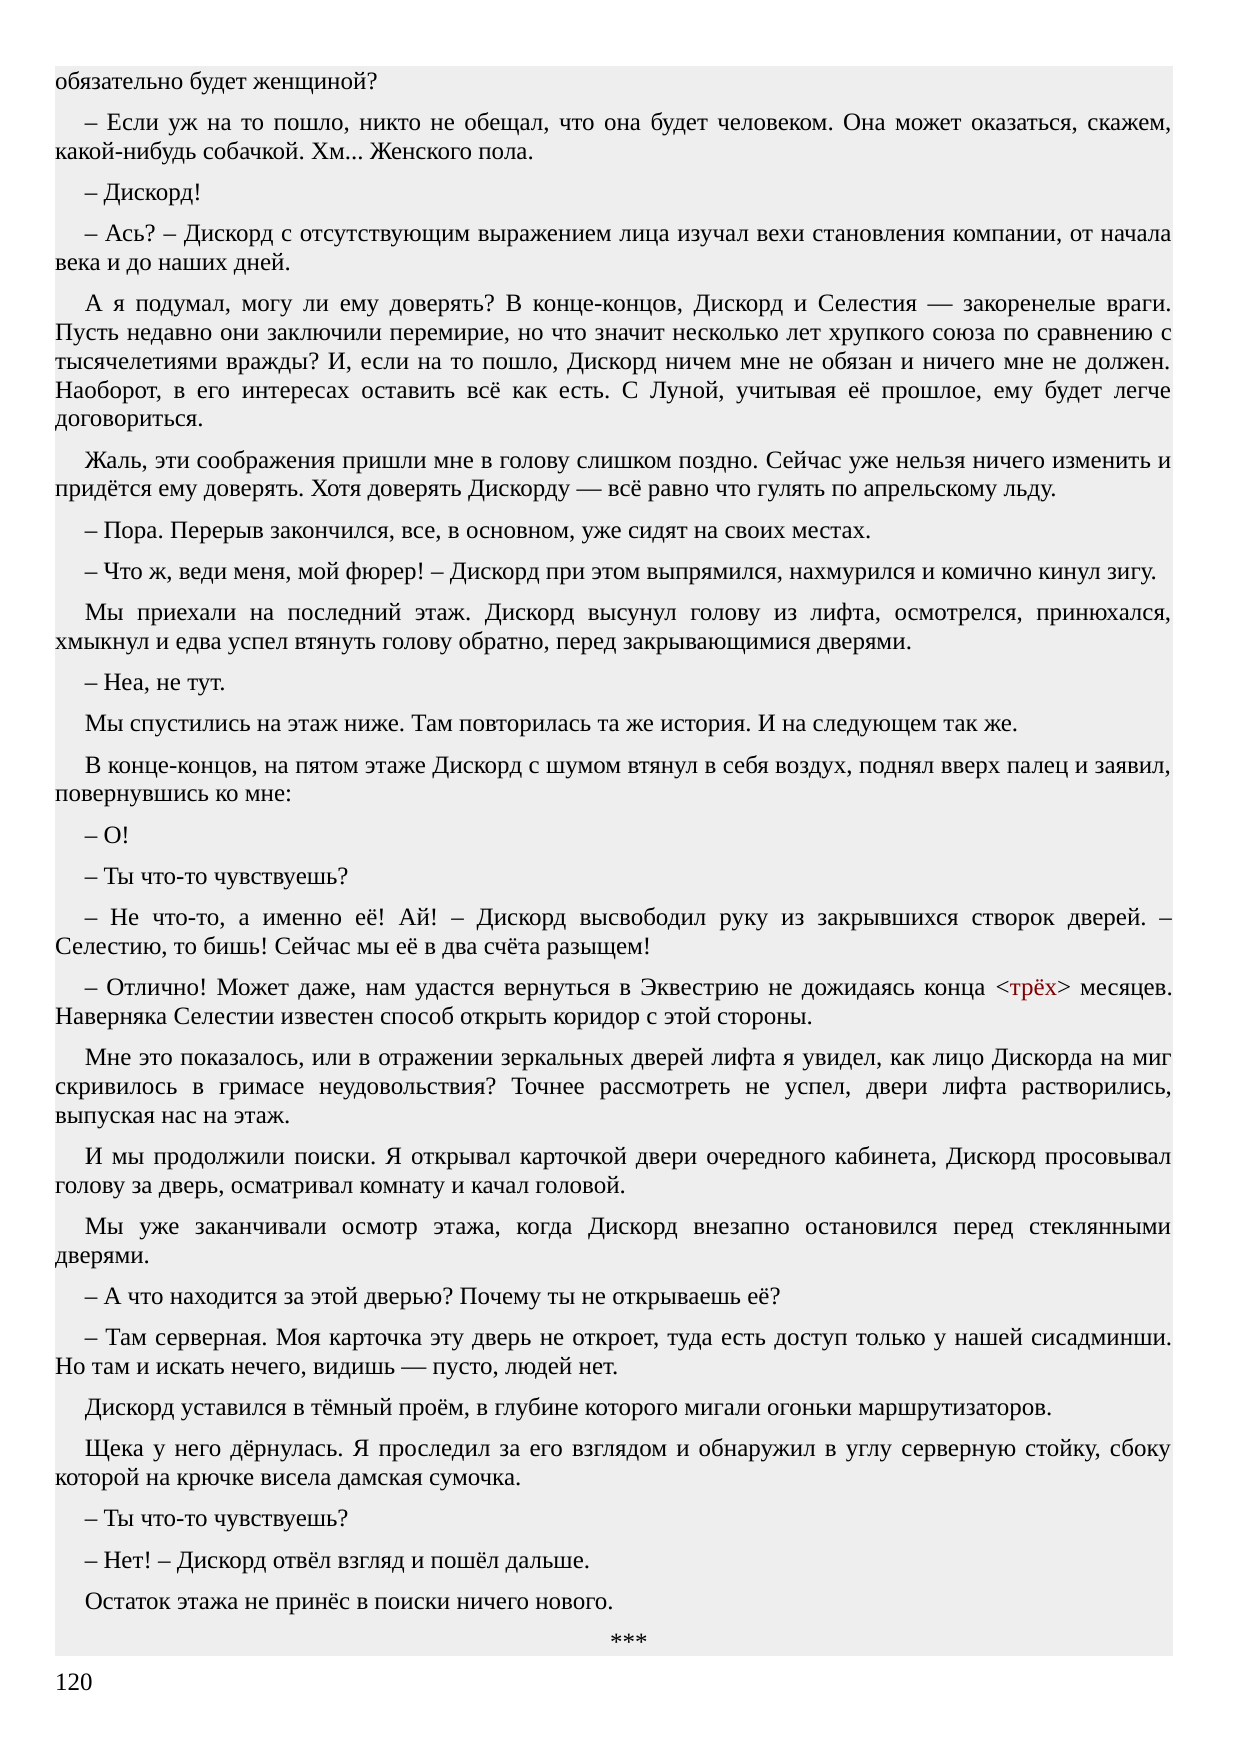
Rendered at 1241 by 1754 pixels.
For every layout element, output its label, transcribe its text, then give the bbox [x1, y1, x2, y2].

text Щека у него дёрнулась. Я проследил за его взглядом и обнаружил в углу серверную стойку, сбоку которой на крючке висела дамская сумочка. [55, 1433, 1173, 1491]
text – Ты что-то чувствуешь? [55, 861, 1173, 890]
text Мы спустились на этаж ниже. Там повторилась та же история. И на следующем так же. [55, 708, 1173, 737]
text – Там серверная. Моя карточка эту дверь не откроет, туда есть доступ только у нашей сисадминши. Но там и искать нечего, видишь — пусто, людей нет. [55, 1322, 1173, 1380]
text – Что ж, веди меня, мой фюрер! – Дискорд при этом выпрямился, нахмурился и комично кинул зигу. [55, 556, 1173, 585]
text – А что находится за этой дверью? Почему ты не открываешь её? [55, 1281, 1173, 1310]
text Жаль, эти соображения пришли мне в голову слишком поздно. Сейчас уже нельзя ничего изменить и придётся ему доверять. Хотя доверять Дискорду — всё равно что гулять по апрельскому льду. [55, 445, 1173, 502]
text – Дискорд! [55, 177, 1173, 206]
text – Неа, не тут. [55, 667, 1173, 696]
text Мы уже заканчивали осмотр этажа, когда Дискорд внезапно остановился перед стеклянными дверями. [55, 1211, 1173, 1268]
text – Нет! – Дискорд отвёл взгляд и пошёл дальше. [55, 1545, 1173, 1573]
text – О! [55, 820, 1173, 848]
text В конце-концов, на пятом этаже Дискорд с шумом втянул в себя воздух, поднял вверх палец и заявил, повернувшись ко мне: [55, 750, 1173, 807]
text – Если уж на то пошло, никто не обещал, что она будет человеком. Она может оказаться, скажем, какой-нибудь собачкой. Хм... Женского пола. [55, 107, 1173, 165]
text Мне это показалось, или в отражении зеркальных дверей лифта я увидел, как лицо Дискорда на миг скривилось в гримасе неудовольствия? Точнее рассмотреть не успел, двери лифта растворились, выпуская нас на этаж. [55, 1042, 1173, 1128]
text – Ты что-то чувствуешь? [55, 1503, 1173, 1532]
text *** [55, 1627, 1173, 1656]
text – Пора. Перерыв закончился, все, в основном, уже сидят на своих местах. [55, 515, 1173, 543]
text обязательно будет женщиной? [55, 66, 1173, 95]
text – Не что-то, а именно её! Ай! – Дискорд высвободил руку из закрывшихся створок дверей. – Селестию, то бишь! Сейчас мы её в два счёта разыщем! [55, 902, 1173, 960]
text Дискорд уставился в тёмный проём, в глубине которого мигали огоньки маршрутизаторов. [55, 1392, 1173, 1421]
text – Отлично! Может даже, нам удастся вернуться в Эквестрию не дожидаясь конца <трёх> месяцев. Наверняка Селестии известен способ открыть коридор с этой стороны. [55, 972, 1173, 1030]
text – Ась? – Дискорд с отсутствующим выражением лица изучал вехи становления компании, от начала века и до наших дней. [55, 218, 1173, 276]
text А я подумал, могу ли ему доверять? В конце-концов, Дискорд и Селестия — закоренелые враги. Пусть недавно они заключили перемирие, но что значит несколько лет хрупкого союза по сравнению с тысячелетиями вражды? И, если на то пошло, Дискорд ничем мне не обязан и ничего мне не должен. Наоборот, в его интересах оставить всё как есть. С Луной, учитывая её прошлое, ему будет легче договориться. [55, 288, 1173, 432]
text Мы приехали на последний этаж. Дискорд высунул голову из лифта, осмотрелся, принюхался, хмыкнул и едва успел втянуть голову обратно, перед закрывающимися дверями. [55, 597, 1173, 655]
text И мы продолжили поиски. Я открывал карточкой двери очередного кабинета, Дискорд просовывал голову за дверь, осматривал комнату и качал головой. [55, 1141, 1173, 1198]
text Остаток этажа не принёс в поиски ничего нового. [55, 1586, 1173, 1615]
